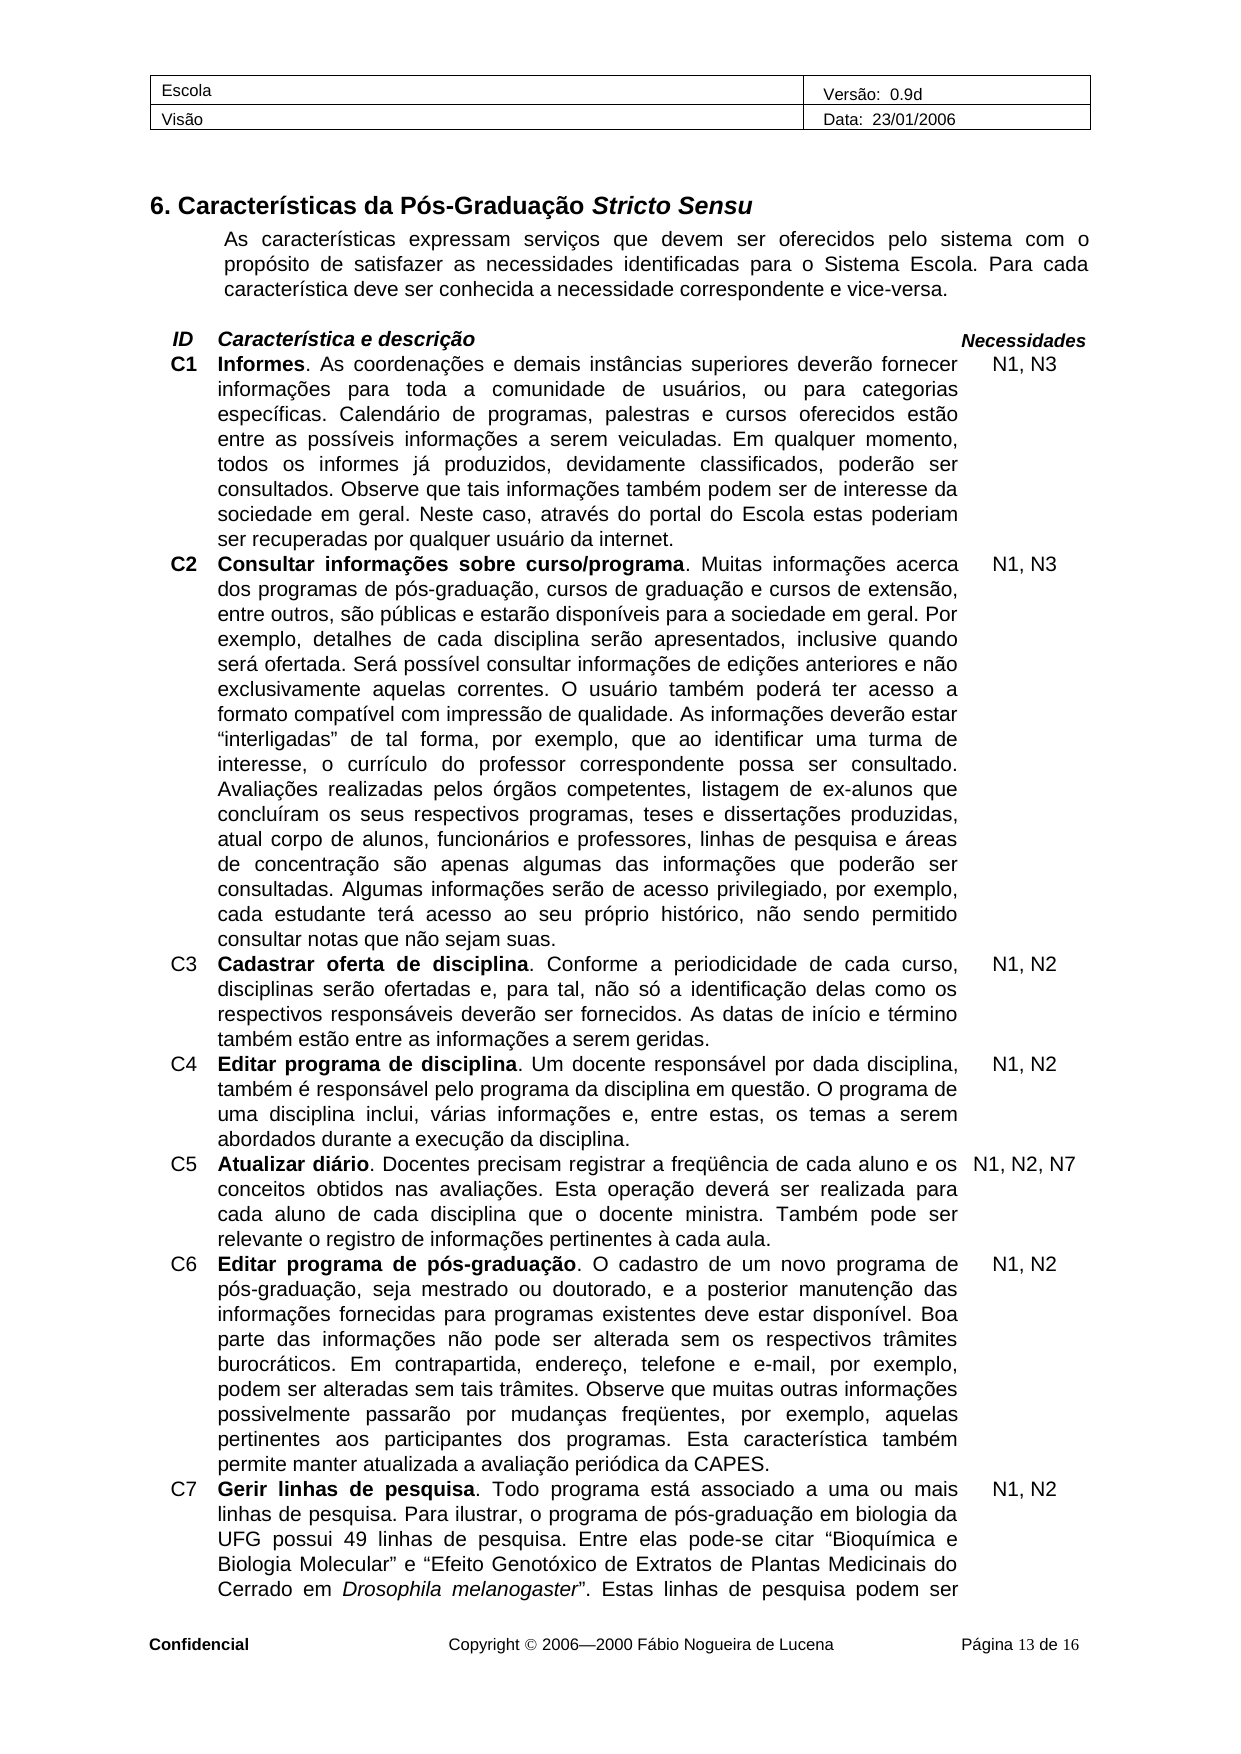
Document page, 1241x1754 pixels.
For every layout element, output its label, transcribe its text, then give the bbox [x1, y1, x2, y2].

table_cell C3 [150, 951, 217, 1051]
table_cell C4 [150, 1051, 217, 1151]
subtitle Características da Pós-Graduação Stricto Sensu [150, 192, 1090, 220]
text As características expressam serviços que devem ser oferecidos pelo sistema com o propósito de satisfazer as necessidades identificadas para o Sistema Escola. Para cada característica deve ser conhecida a necessidade correspondente e vice-versa. [224, 226, 1090, 301]
table_cell Editar programa de pós-graduação. O cadastro de um novo programa de pós-graduação, seja mestrado ou doutorado, e a posterior manutenção das informações fornecidas para programas existentes deve estar disponível. Boa parte das informações não pode ser alterada sem os respectivos trâmites burocráticos. Em contrapartida, endereço, telefone e e-mail, por exemplo, podem ser alteradas sem tais trâmites. Observe que muitas outras informações possivelmente passarão por mudanças freqüentes, por exemplo, aquelas pertinentes aos participantes dos programas. Esta característica também permite manter atualizada a avaliação periódica da CAPES. [217, 1251, 959, 1476]
table_cell N1, N2 [959, 1476, 1090, 1601]
table_header Característica e descrição [217, 326, 959, 351]
table_cell Informes. As coordenações e demais instâncias superiores deverão fornecer informações para toda a comunidade de usuários, ou para categorias específicas. Calendário de programas, palestras e cursos oferecidos estão entre as possíveis informações a serem veiculadas. Em qualquer momento, todos os informes já produzidos, devidamente classificados, poderão ser consultados. Observe que tais informações também podem ser de interesse da sociedade em geral. Neste caso, através do portal do Escola estas poderiam ser recuperadas por qualquer usuário da internet. [217, 351, 959, 551]
table_cell C6 [150, 1251, 217, 1476]
table_cell N1, N2 [959, 1051, 1090, 1151]
table_cell N1, N2, N7 [959, 1151, 1090, 1251]
table_cell N1, N3 [959, 551, 1090, 951]
table_cell N1, N2 [959, 1251, 1090, 1476]
table_cell Gerir linhas de pesquisa. Todo programa está associado a uma ou mais linhas de pesquisa. Para ilustrar, o programa de pós-graduação em biologia da UFG possui 49 linhas de pesquisa. Entre elas pode-se citar “Bioquímica e Biologia Molecular” e “Efeito Genotóxico de Extratos de Plantas Medicinais do Cerrado em Drosophila melanogaster”. Estas linhas de pesquisa podem ser [217, 1476, 959, 1601]
table_cell Consultar informações sobre curso/programa. Muitas informações acerca dos programas de pós-graduação, cursos de graduação e cursos de extensão, entre outros, são públicas e estarão disponíveis para a sociedade em geral. Por exemplo, detalhes de cada disciplina serão apresentados, inclusive quando será ofertada. Será possível consultar informações de edições anteriores e não exclusivamente aquelas correntes. O usuário também poderá ter acesso a formato compatível com impressão de qualidade. As informações deverão estar “interligadas” de tal forma, por exemplo, que ao identificar uma turma de interesse, o currículo do professor correspondente possa ser consultado. Avaliações realizadas pelos órgãos competentes, listagem de ex-alunos que concluíram os seus respectivos programas, teses e dissertações produzidas, atual corpo de alunos, funcionários e professores, linhas de pesquisa e áreas de concentração são apenas algumas das informações que poderão ser consultadas. Algumas informações serão de acesso privilegiado, por exemplo, cada estudante terá acesso ao seu próprio histórico, não sendo permitido consultar notas que não sejam suas. [217, 551, 959, 951]
table_cell C1 [150, 351, 217, 551]
table_cell Atualizar diário. Docentes precisam registrar a freqüência de cada aluno e os conceitos obtidos nas avaliações. Esta operação deverá ser realizada para cada aluno de cada disciplina que o docente ministra. Também pode ser relevante o registro de informações pertinentes à cada aula. [217, 1151, 959, 1251]
table_cell C2 [150, 551, 217, 951]
table_cell Cadastrar oferta de disciplina. Conforme a periodicidade de cada curso, disciplinas serão ofertadas e, para tal, não só a identificação delas como os respectivos responsáveis deverão ser fornecidos. As datas de início e término também estão entre as informações a serem geridas. [217, 951, 959, 1051]
table_cell N1, N2 [959, 951, 1090, 1051]
table_cell N1, N3 [959, 351, 1090, 551]
table_header ID [150, 326, 217, 351]
table_cell C5 [150, 1151, 217, 1251]
table_header Necessidades [959, 326, 1090, 351]
table_cell C7 [150, 1476, 217, 1601]
table_cell Editar programa de disciplina. Um docente responsável por dada disciplina, também é responsável pelo programa da disciplina em questão. O programa de uma disciplina inclui, várias informações e, entre estas, os temas a serem abordados durante a execução da disciplina. [217, 1051, 959, 1151]
